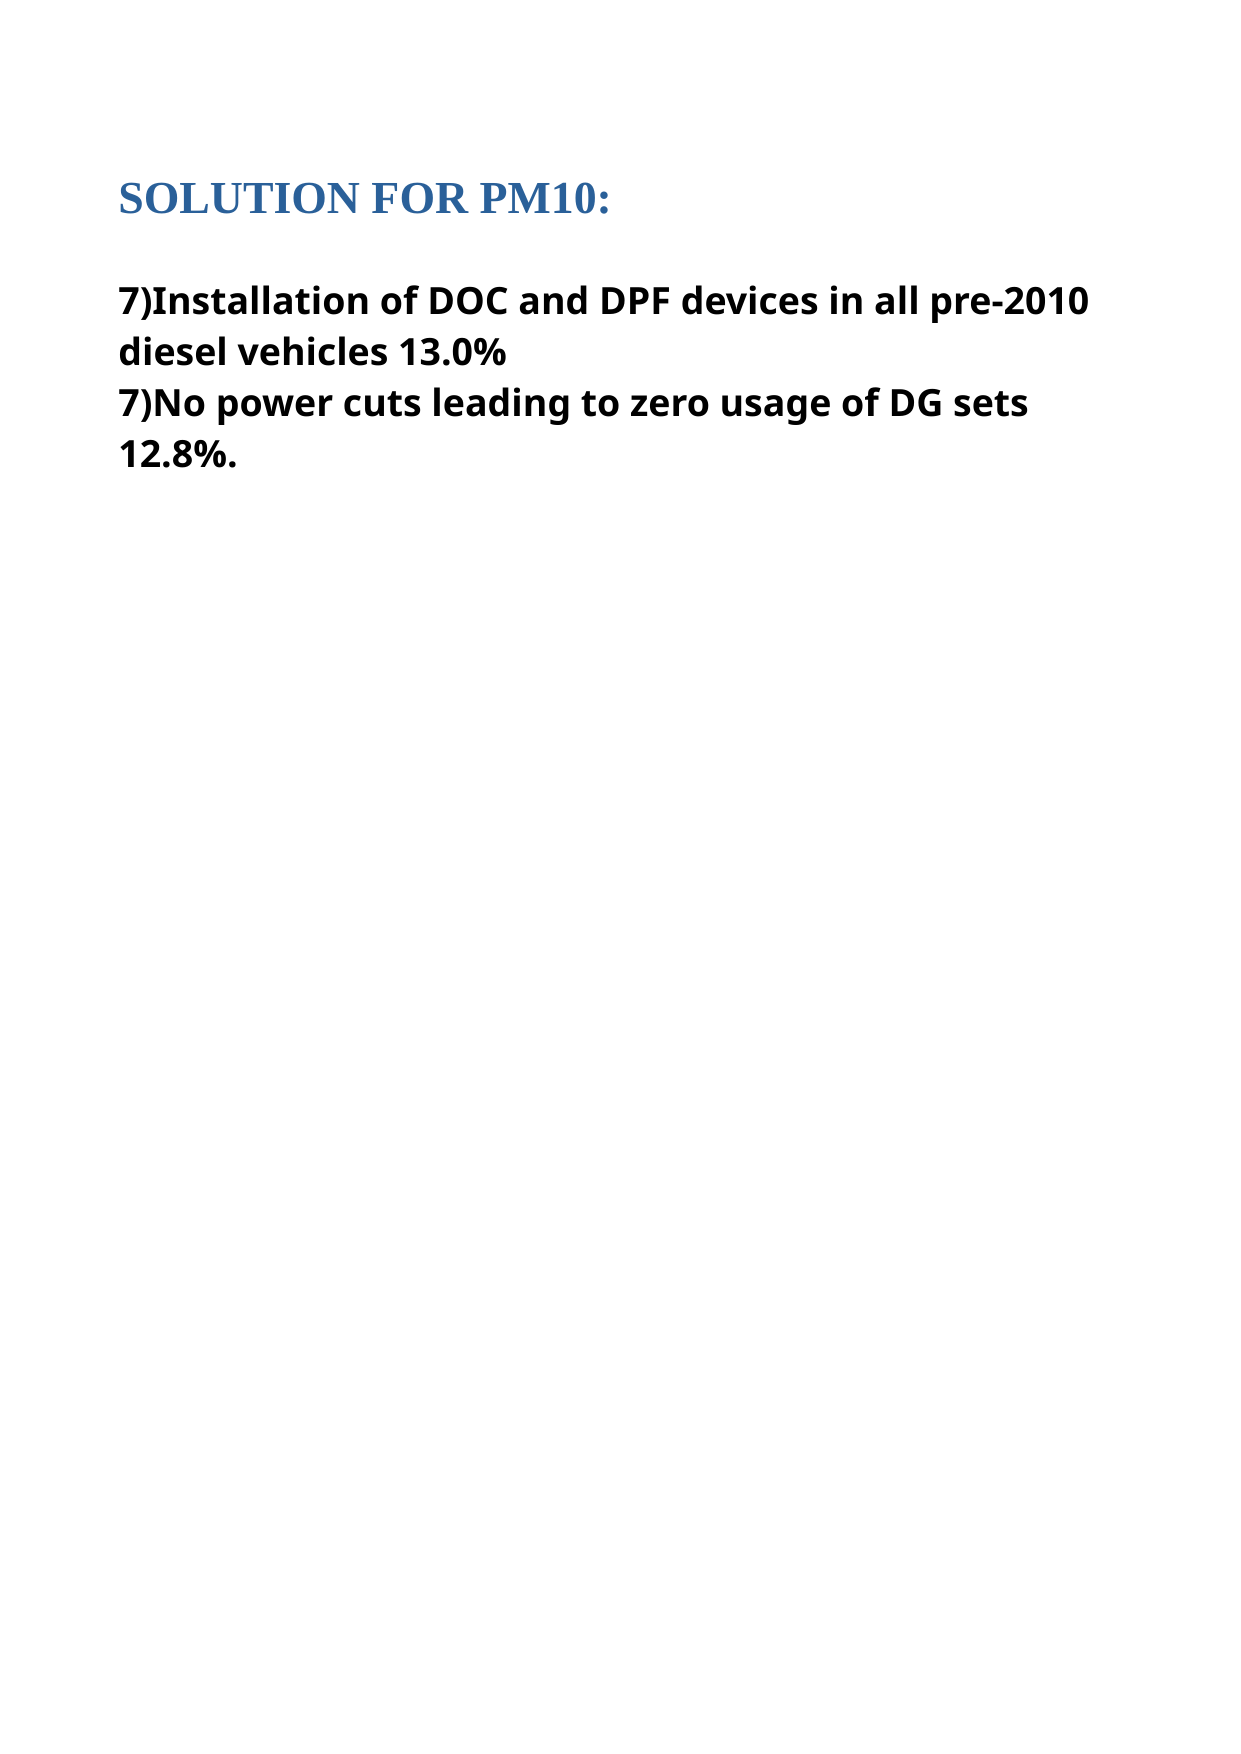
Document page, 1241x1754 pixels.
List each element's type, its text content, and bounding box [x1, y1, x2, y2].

text 7)No power cuts leading to zero usage of DG sets 12.8%. [118, 377, 1122, 479]
text SOLUTION FOR PM10: [118, 171, 1122, 223]
text 7)Installation of DOC and DPF devices in all pre-2010 diesel vehicles 13.0% [118, 274, 1122, 377]
